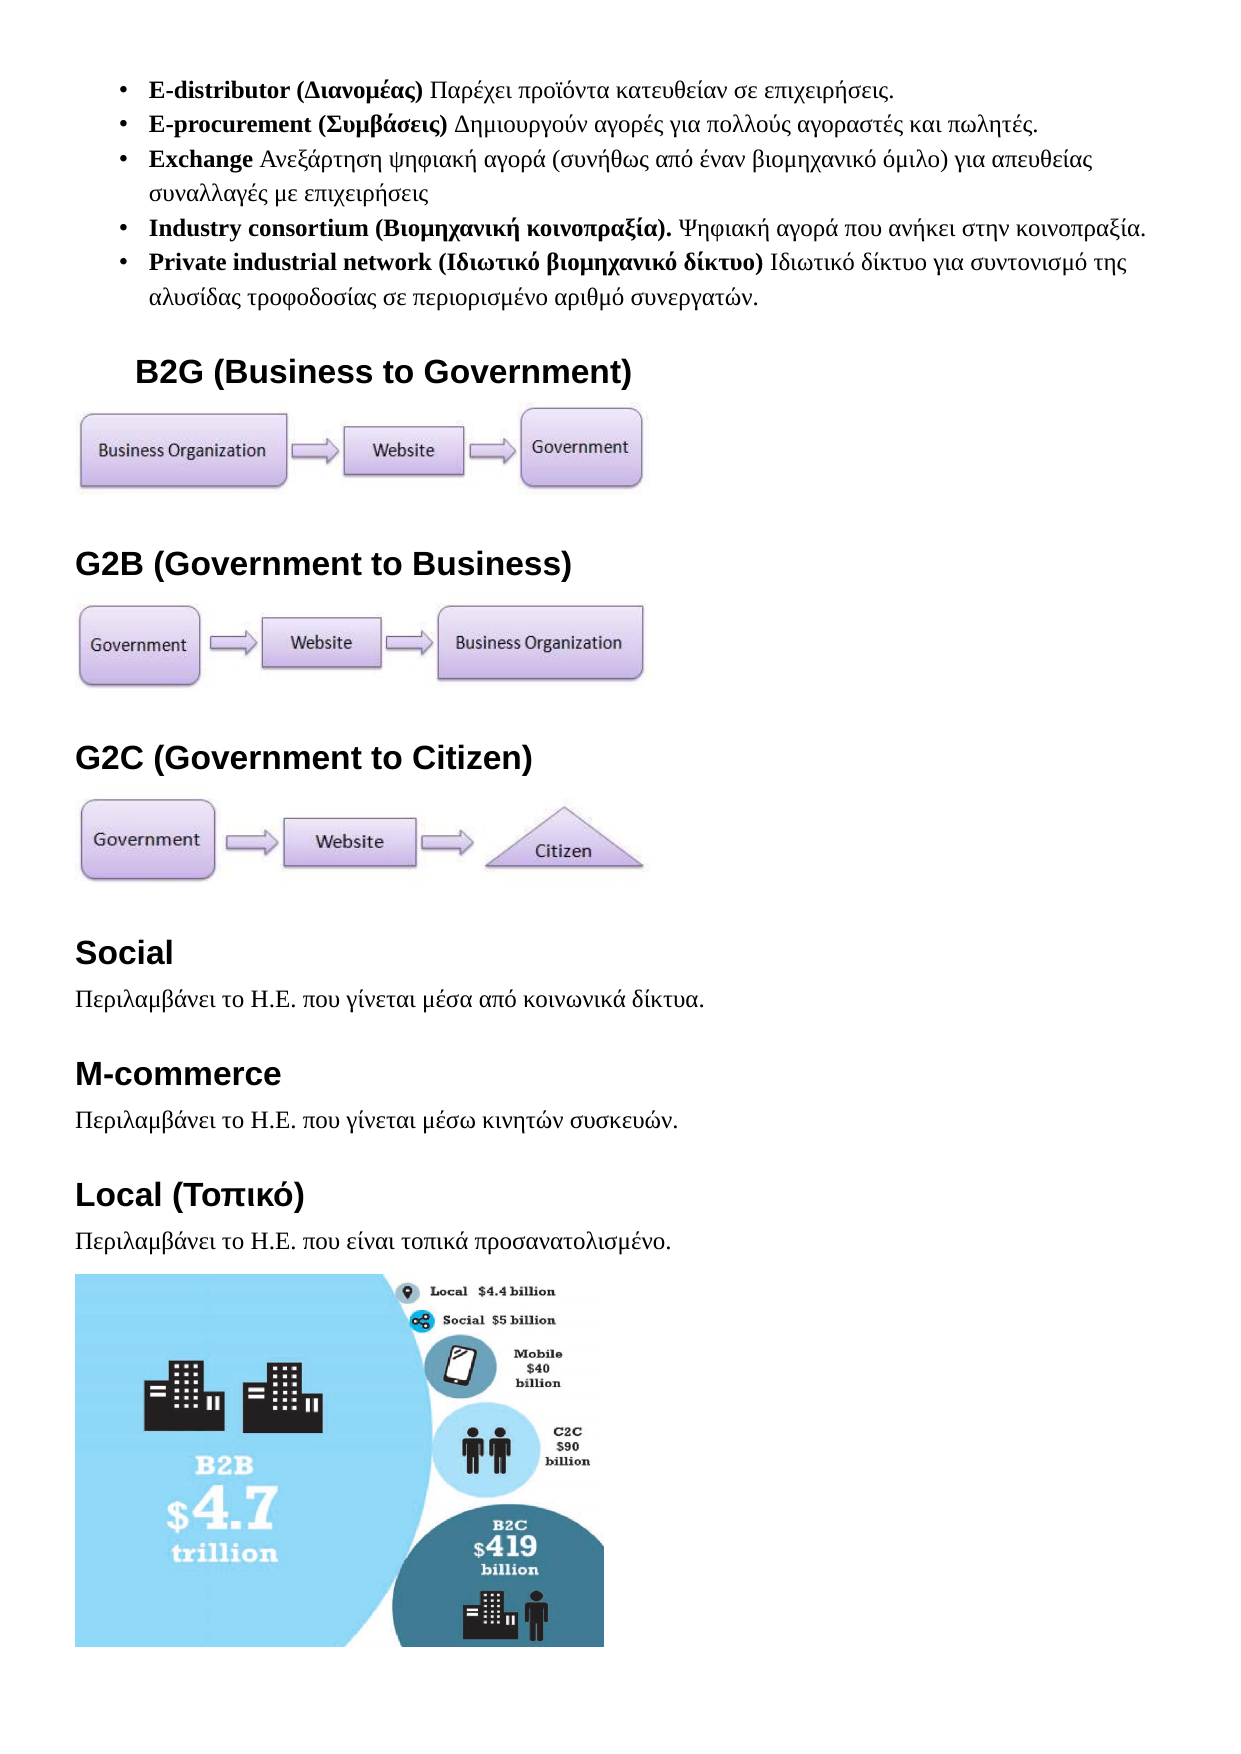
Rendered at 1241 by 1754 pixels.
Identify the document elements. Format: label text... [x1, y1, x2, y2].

list Private industrial network (Ιδιωτικό βιομηχανικό δίκτυο) Ιδιωτικό δίκτυο για συντονισμό της αλυσίδας τροφοδοσίας σε περιορισμένο αριθμό συνεργατών. [119, 247, 1165, 311]
subtitle M-commerce [75, 1053, 1165, 1092]
subtitle Social [75, 932, 1165, 971]
picture [75, 594, 651, 692]
list E-distributor (Διανομέας) Παρέχει προϊόντα κατευθείαν σε επιχειρήσεις. [119, 75, 1165, 104]
text Περιλαμβάνει το Η.Ε. που γίνεται μέσα από κοινωνικά δίκτυα. [75, 984, 1165, 1012]
subtitle G2B (Government to Business) [75, 543, 1165, 582]
picture [75, 402, 649, 497]
text Περιλαμβάνει το Η.Ε. που είναι τοπικά προσανατολισμένο. [75, 1226, 1165, 1254]
list E-procurement (Συμβάσεις) Δημιουργούν αγορές για πολλούς αγοραστές και πωλητές. [119, 109, 1165, 138]
picture [75, 1274, 604, 1647]
list Industry consortium (Βιομηχανική κοινοπραξία). Ψηφιακή αγορά που ανήκει στην κοινοπραξία. [119, 213, 1165, 242]
subtitle Local (Τοπικό) [75, 1174, 1165, 1213]
list Exchange Ανεξάρτηση ψηφιακή αγορά (συνήθως από έναν βιομηχανικό όμιλο) για απευθείας συναλλαγές με επιχειρήσεις [119, 144, 1165, 207]
picture [75, 789, 651, 886]
subtitle G2C (Government to Citizen) [75, 738, 1165, 777]
text Περιλαμβάνει το Η.Ε. που γίνεται μέσω κινητών συσκευών. [75, 1105, 1165, 1133]
subtitle B2G (Business to Government) [75, 352, 1165, 390]
